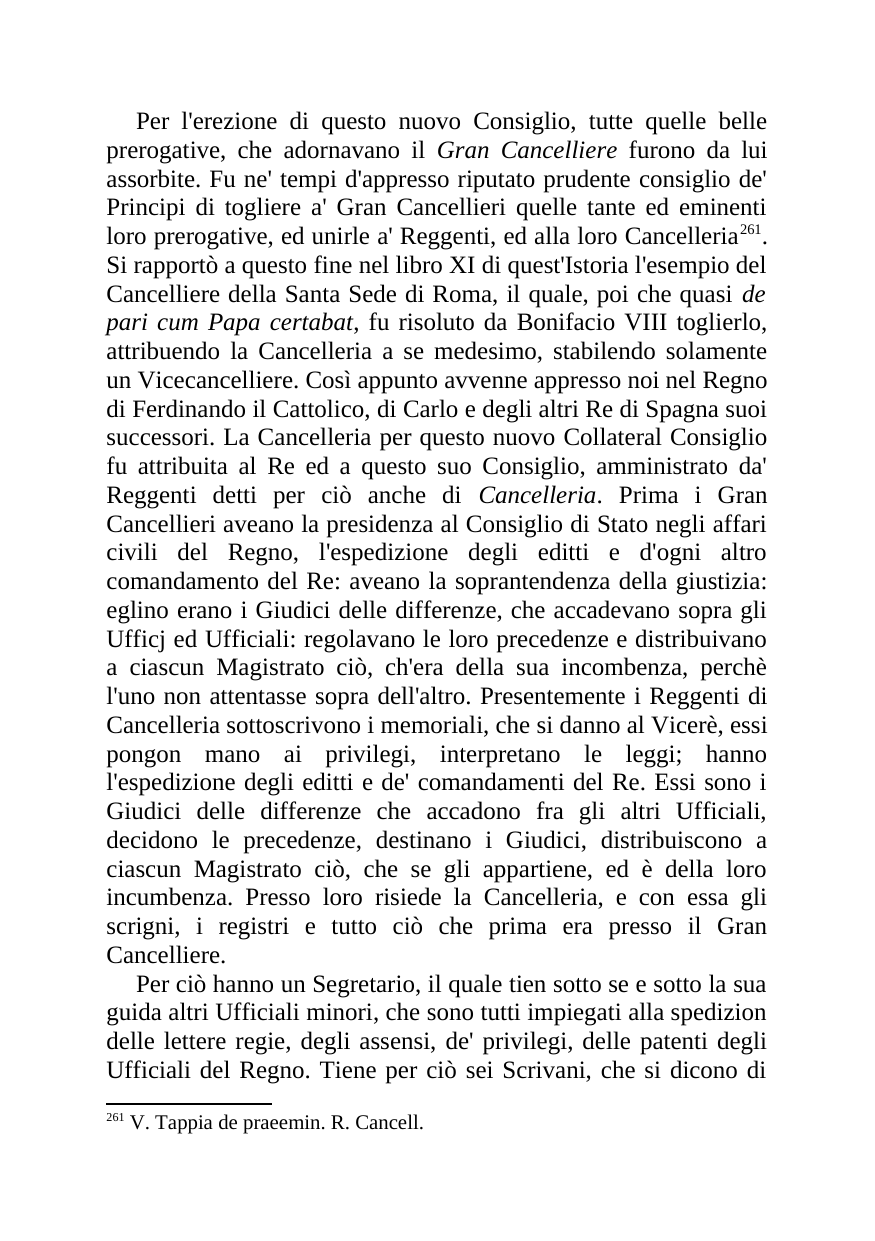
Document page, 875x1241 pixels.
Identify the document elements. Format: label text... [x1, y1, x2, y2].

text V. Tappia de praeemin. R. Cancell. [106, 1110, 768, 1134]
text Per ciò hanno un Segretario, il quale tien sotto se e sotto la sua guida altri Ufficiali minori, che sono tutti impiegati alla spedizion delle lettere regie, degli assensi, de' privilegi, delle patenti degli Ufficiali del Regno. Tiene per ciò sei Scrivani, che si dicono di [106, 969, 768, 1084]
text Per l'erezione di questo nuovo Consiglio, tutte quelle belle prerogative, che adornavano il Gran Cancelliere furono da lui assorbite. Fu ne' tempi d'appresso riputato prudente consiglio de' Principi di togliere a' Gran Cancellieri quelle tante ed eminenti loro prerogative, ed unirle a' Reggenti, ed alla loro Cancelleria. Si rapportò a questo fine nel libro XI di quest'Istoria l'esempio del Cancelliere della Santa Sede di Roma, il quale, poi che quasi de pari cum Papa certabat, fu risoluto da Bonifacio VIII toglierlo, attribuendo la Cancelleria a se medesimo, stabilendo solamente un Vicecancelliere. Così appunto avvenne appresso noi nel Regno di Ferdinando il Cattolico, di Carlo e degli altri Re di Spagna suoi successori. La Cancelleria per questo nuovo Collateral Consiglio fu attribuita al Re ed a questo suo Consiglio, amministrato da' Reggenti detti per ciò anche di Cancelleria. Prima i Gran Cancellieri aveano la presidenza al Consiglio di Stato negli affari civili del Regno, l'espedizione degli editti e d'ogni altro comandamento del Re: aveano la soprantendenza della giustizia: eglino erano i Giudici delle differenze, che accadevano sopra gli Ufficj ed Ufficiali: regolavano le loro precedenze e distribuivano a ciascun Magistrato ciò, ch'era della sua incombenza, perchè l'uno non attentasse sopra dell'altro. Presentemente i Reggenti di Cancelleria sottoscrivono i memoriali, che si danno al Vicerè, essi pongon mano ai privilegi, interpretano le leggi; hanno l'espedizione degli editti e de' comandamenti del Re. Essi sono i Giudici delle differenze che accadono fra gli altri Ufficiali, decidono le precedenze, destinano i Giudici, distribuiscono a ciascun Magistrato ciò, che se gli appartiene, ed è della loro incumbenza. Presso loro risiede la Cancelleria, e con essa gli scrigni, i registri e tutto ciò che prima era presso il Gran Cancelliere. [106, 106, 768, 969]
